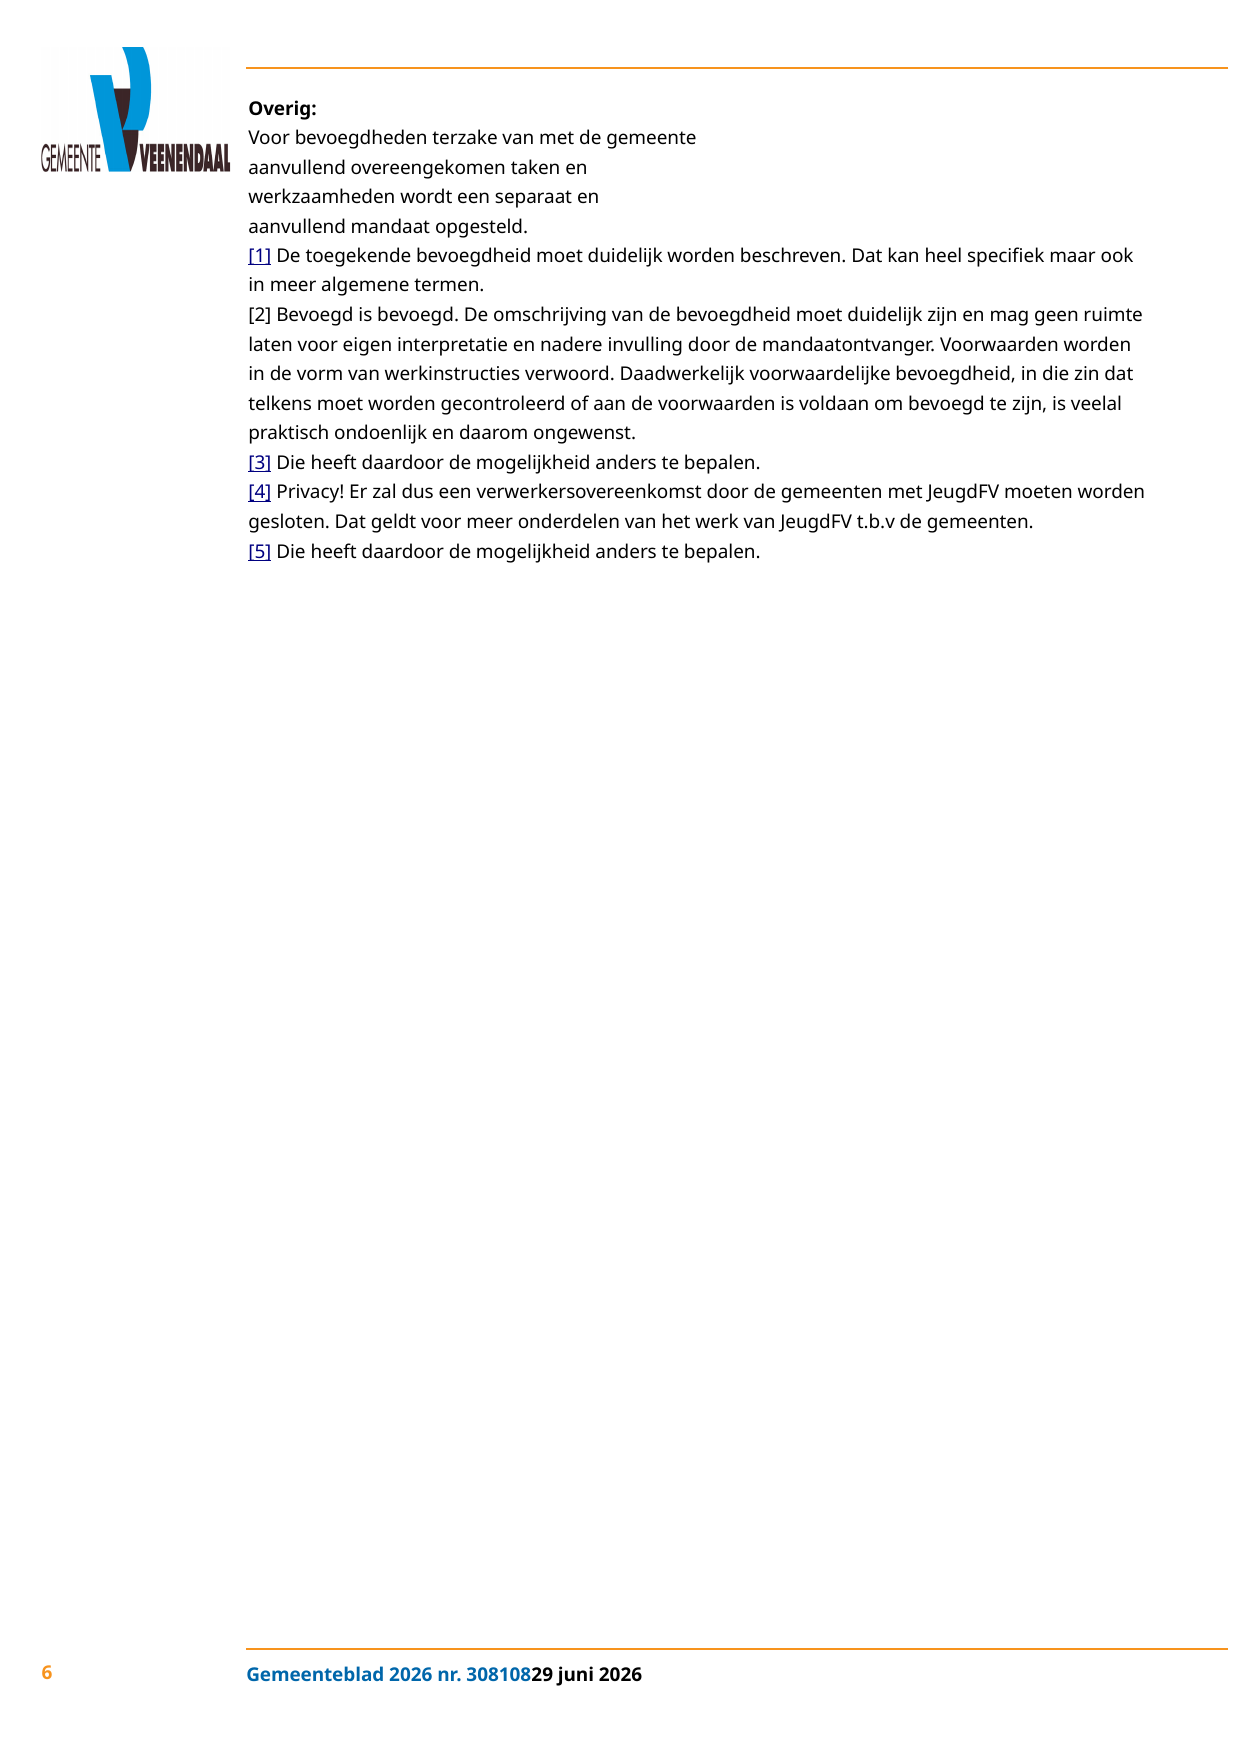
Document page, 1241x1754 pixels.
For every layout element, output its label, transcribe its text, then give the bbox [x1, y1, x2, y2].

text [1] De toegekende bevoegdheid moet duidelijk worden beschreven. Dat kan heel specifiek maar ook in meer algemene termen. [248, 242, 1152, 297]
picture [41, 47, 130, 172]
table_cell [700, 95, 1152, 239]
table_cell Overig: Voor bevoegdheden terzake van met de gemeente aanvullend overeengekomen taken en werkzaamheden wordt een separaat en aanvullend mandaat opgesteld. [248, 95, 700, 239]
text [2] Bevoegd is bevoegd. De omschrijving van de bevoegdheid moet duidelijk zijn en mag geen ruimte laten voor eigen interpretatie en nadere invulling door de mandaatontvanger. Voorwaarden worden in de vorm van werkinstructies verwoord. Daadwerkelijk voorwaardelijke bevoegdheid, in die zin dat telkens moet worden gecontroleerd of aan de voorwaarden is voldaan om bevoegd te zijn, is veelal praktisch ondoenlijk en daarom ongewenst. [248, 301, 1152, 445]
picture [123, 47, 231, 172]
text [4] Privacy! Er zal dus een verwerkersovereenkomst door de gemeenten met JeugdFV moeten worden gesloten. Dat geldt voor meer onderdelen van het werk van JeugdFV t.b.v de gemeenten. [248, 479, 1152, 534]
text [3] Die heeft daardoor de mogelijkheid anders te bepalen. [248, 449, 1152, 475]
text [5] Die heeft daardoor de mogelijkheid anders te bepalen. [248, 538, 1152, 564]
